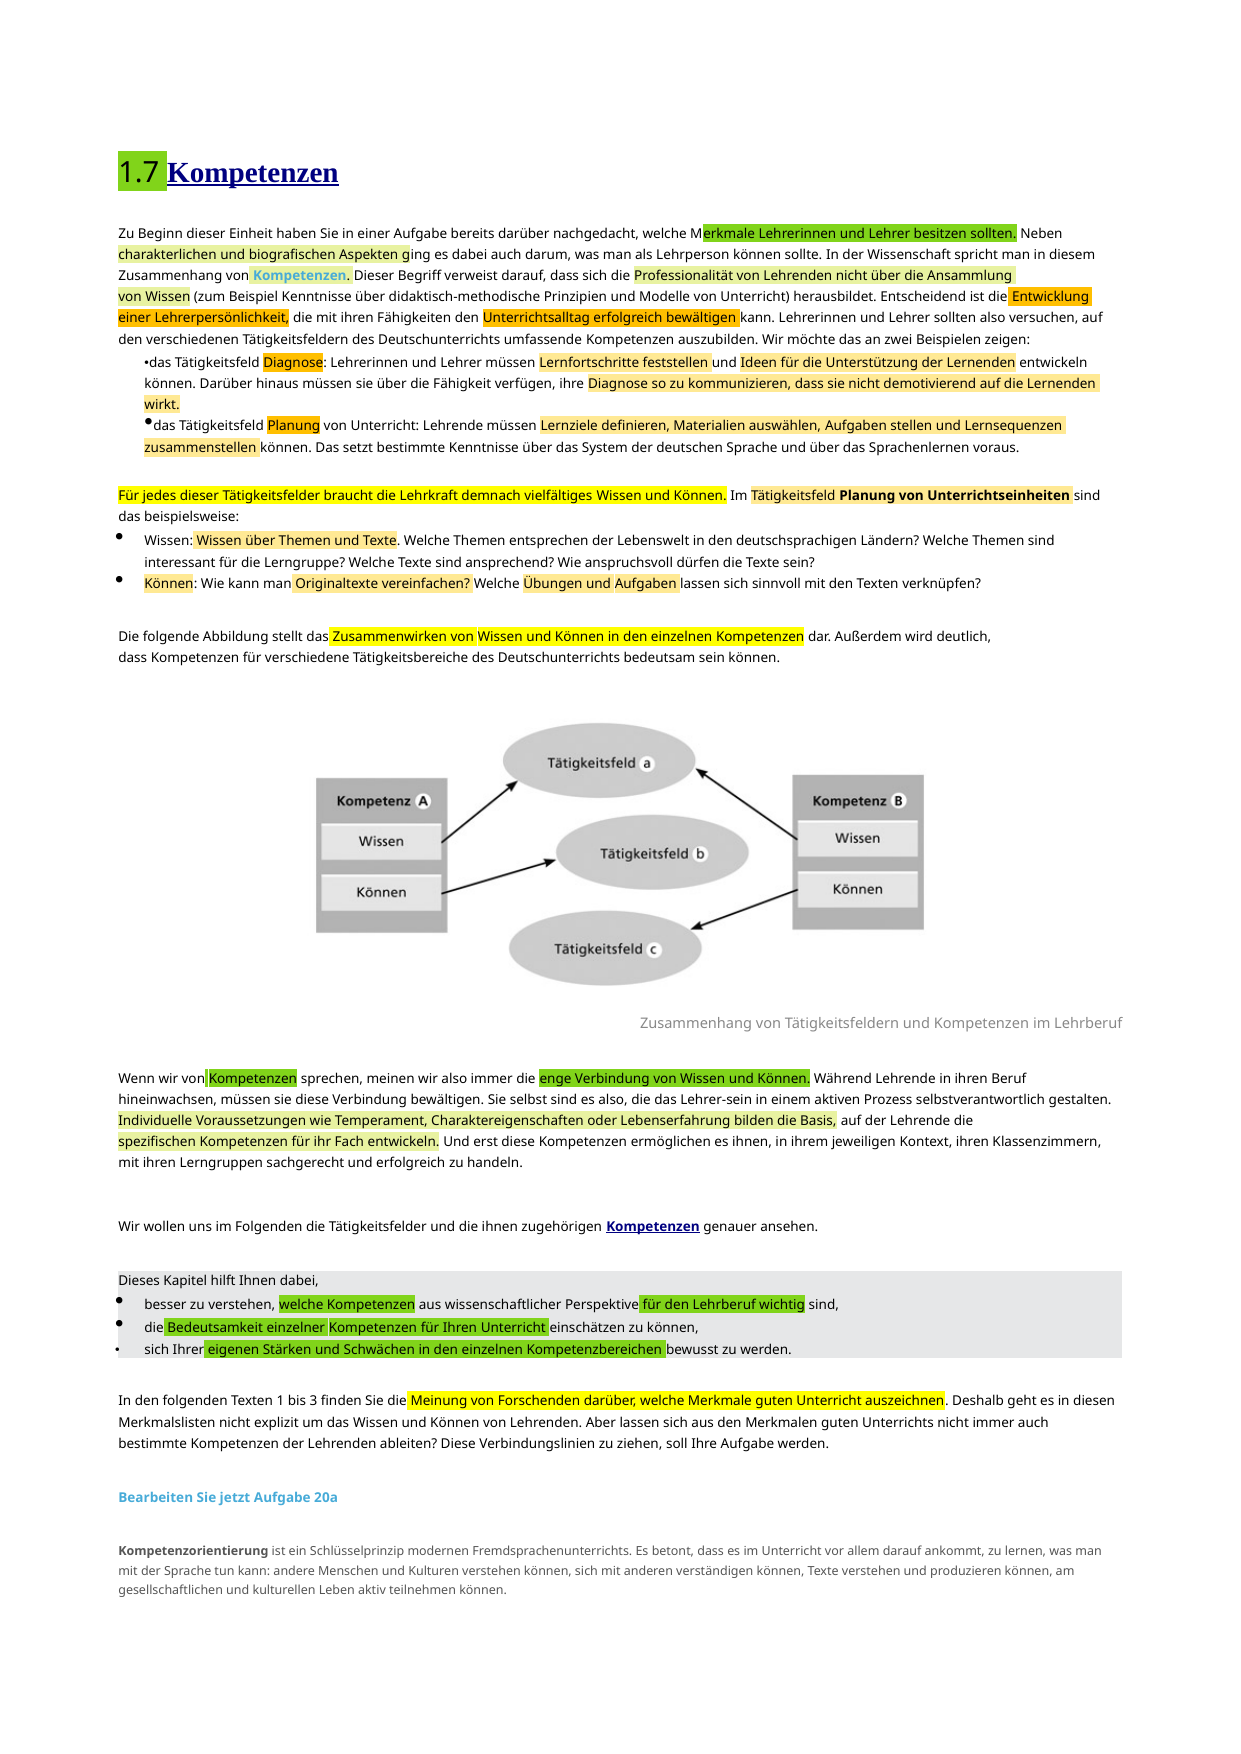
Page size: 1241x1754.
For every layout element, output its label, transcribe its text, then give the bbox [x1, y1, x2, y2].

subtitle 1.7 Kompetenzen [118, 151, 1122, 191]
list besser zu verstehen, welche Kompetenzen aus wissenschaftlicher Perspektive für den Lehrberuf wichtig sind, [118, 1292, 1122, 1315]
list Wissen: Wissen über Themen und Texte. Welche Themen entsprechen der Lebenswelt in den deutschsprachigen Ländern? Welche Themen sind interessant für die Lerngruppe? Welche Texte sind ansprechend? Wie anspruchsvoll dürfen die Texte sein? [118, 528, 1122, 571]
list Können: Wie kann man Originaltexte vereinfachen? Welche Übungen und Aufgaben lassen sich sinnvoll mit den Texten verknüpfen? [118, 571, 1122, 594]
text In den folgenden Texten 1 bis 3 finden Sie die Meinung von Forschenden darüber, welche Merkmale guten Unterricht auszeichnen. Deshalb geht es in diesen Merkmalslisten nicht explizit um das Wissen und Können von Lehrenden. Aber lassen sich aus den Merkmalen guten Unterrichts nicht immer auch bestimmte Kompetenzen der Lehrenden ableiten? Diese Verbindungslinien zu ziehen, soll Ihre Aufgabe werden. [118, 1391, 1122, 1452]
text Bearbeiten Sie jetzt Aufgabe 20a [118, 1488, 1122, 1506]
list das Tätigkeitsfeld Planung von Unterricht: Lehrende müssen Lernziele definieren, Materialien auswählen, Aufgaben stellen und Lernsequenzen zusammenstellen können. Das setzt bestimmte Kenntnisse über das System der deutschen Sprache und über das Sprachenlernen voraus. [118, 413, 1122, 457]
text Zu Beginn dieser Einheit haben Sie in einer Aufgabe bereits darüber nachgedacht, welche Merkmale Lehrerinnen und Lehrer besitzen sollten. Neben charakterlichen und biografischen Aspekten ging es dabei auch darum, was man als Lehrperson können sollte. In der Wissenschaft spricht man in diesem Zusammenhang von Kompetenzen. Dieser Begriff verweist darauf, dass sich die Professionalität von Lehrenden nicht über die Ansammlung von Wissen (zum Beispiel Kenntnisse über didaktisch-methodische Prinzipien und Modelle von Unterricht) herausbildet. Entscheidend ist die Entwicklung einer Lehrerpersönlichkeit, die mit ihren Fähigkeiten den Unterrichtsalltag erfolgreich bewältigen kann. Lehrerinnen und Lehrer sollten also versuchen, auf den verschiedenen Tätigkeitsfeldern des Deutschunterrichts umfassende Kompetenzen auszubilden. Wir möchte das an zwei Beispielen zeigen: [118, 224, 1122, 348]
text Die folgende Abbildung stellt das Zusammenwirken von Wissen und Können in den einzelnen Kompetenzen dar. Außerdem wird deutlich, dass Kompetenzen für verschiedene Tätigkeitsbereiche des Deutschunterrichts bedeutsam sein können. [118, 627, 1122, 667]
text Wenn wir von Kompetenzen sprechen, meinen wir also immer die enge Verbindung von Wissen und Können. Während Lehrende in ihren Beruf hineinwachsen, müssen sie diese Verbindung bewältigen. Sie selbst sind es also, die das Lehrer-sein in einem aktiven Prozess selbstverantwortlich gestalten. Individuelle Voraussetzungen wie Temperament, Charaktereigenschaften oder Lebenserfahrung bilden die Basis, auf der Lehrende die spezifischen Kompetenzen für ihr Fach entwickeln. Und erst diese Kompetenzen ermöglichen es ihnen, in ihrem jeweiligen Kontext, ihren Klassenzimmern, mit ihren Lerngruppen sachgerecht und erfolgreich zu handeln. [118, 1069, 1122, 1172]
list die Bedeutsamkeit einzelner Kompetenzen für Ihren Unterricht einschätzen zu können, [118, 1315, 1122, 1337]
text Kompetenzorientierung ist ein Schlüsselprinzip modernen Fremdsprachenunterrichts. Es betont, dass es im Unterricht vor allem darauf ankommt, zu lernen, was man mit der Sprache tun kann: andere Menschen und Kulturen verstehen können, sich mit anderen verständigen können, Texte verstehen und produzieren können, am gesellschaftlichen und kulturellen Leben aktiv teilnehmen können. [118, 1542, 1122, 1598]
text Für jedes dieser Tätigkeitsfelder braucht die Lehrkraft demnach vielfältiges Wissen und Können. Im Tätigkeitsfeld Planung von Unterrichtseinheiten sind das beispielsweise: [118, 486, 1122, 525]
list das Tätigkeitsfeld Diagnose: Lehrerinnen und Lehrer müssen Lernfortschritte feststellen und Ideen für die Unterstützung der Lernenden entwickeln können. Darüber hinaus müssen sie über die Fähigkeit verfügen, ihre Diagnose so zu kommunizieren, dass sie nicht demotivierend auf die Lernenden wirkt. [118, 351, 1122, 413]
list sich Ihrer eigenen Stärken und Schwächen in den einzelnen Kompetenzbereichen bewusst zu werden. [118, 1337, 1122, 1358]
picture [292, 702, 949, 1009]
text Wir wollen uns im Folgenden die Tätigkeitsfelder und die ihnen zugehörigen Kompetenzen genauer ansehen. [118, 1217, 1122, 1235]
text Zusammenhang von Tätigkeitsfeldern und Kompetenzen im Lehrberuf [118, 1013, 1122, 1033]
text Dieses Kapitel hilft Ihnen dabei, [118, 1271, 1122, 1289]
